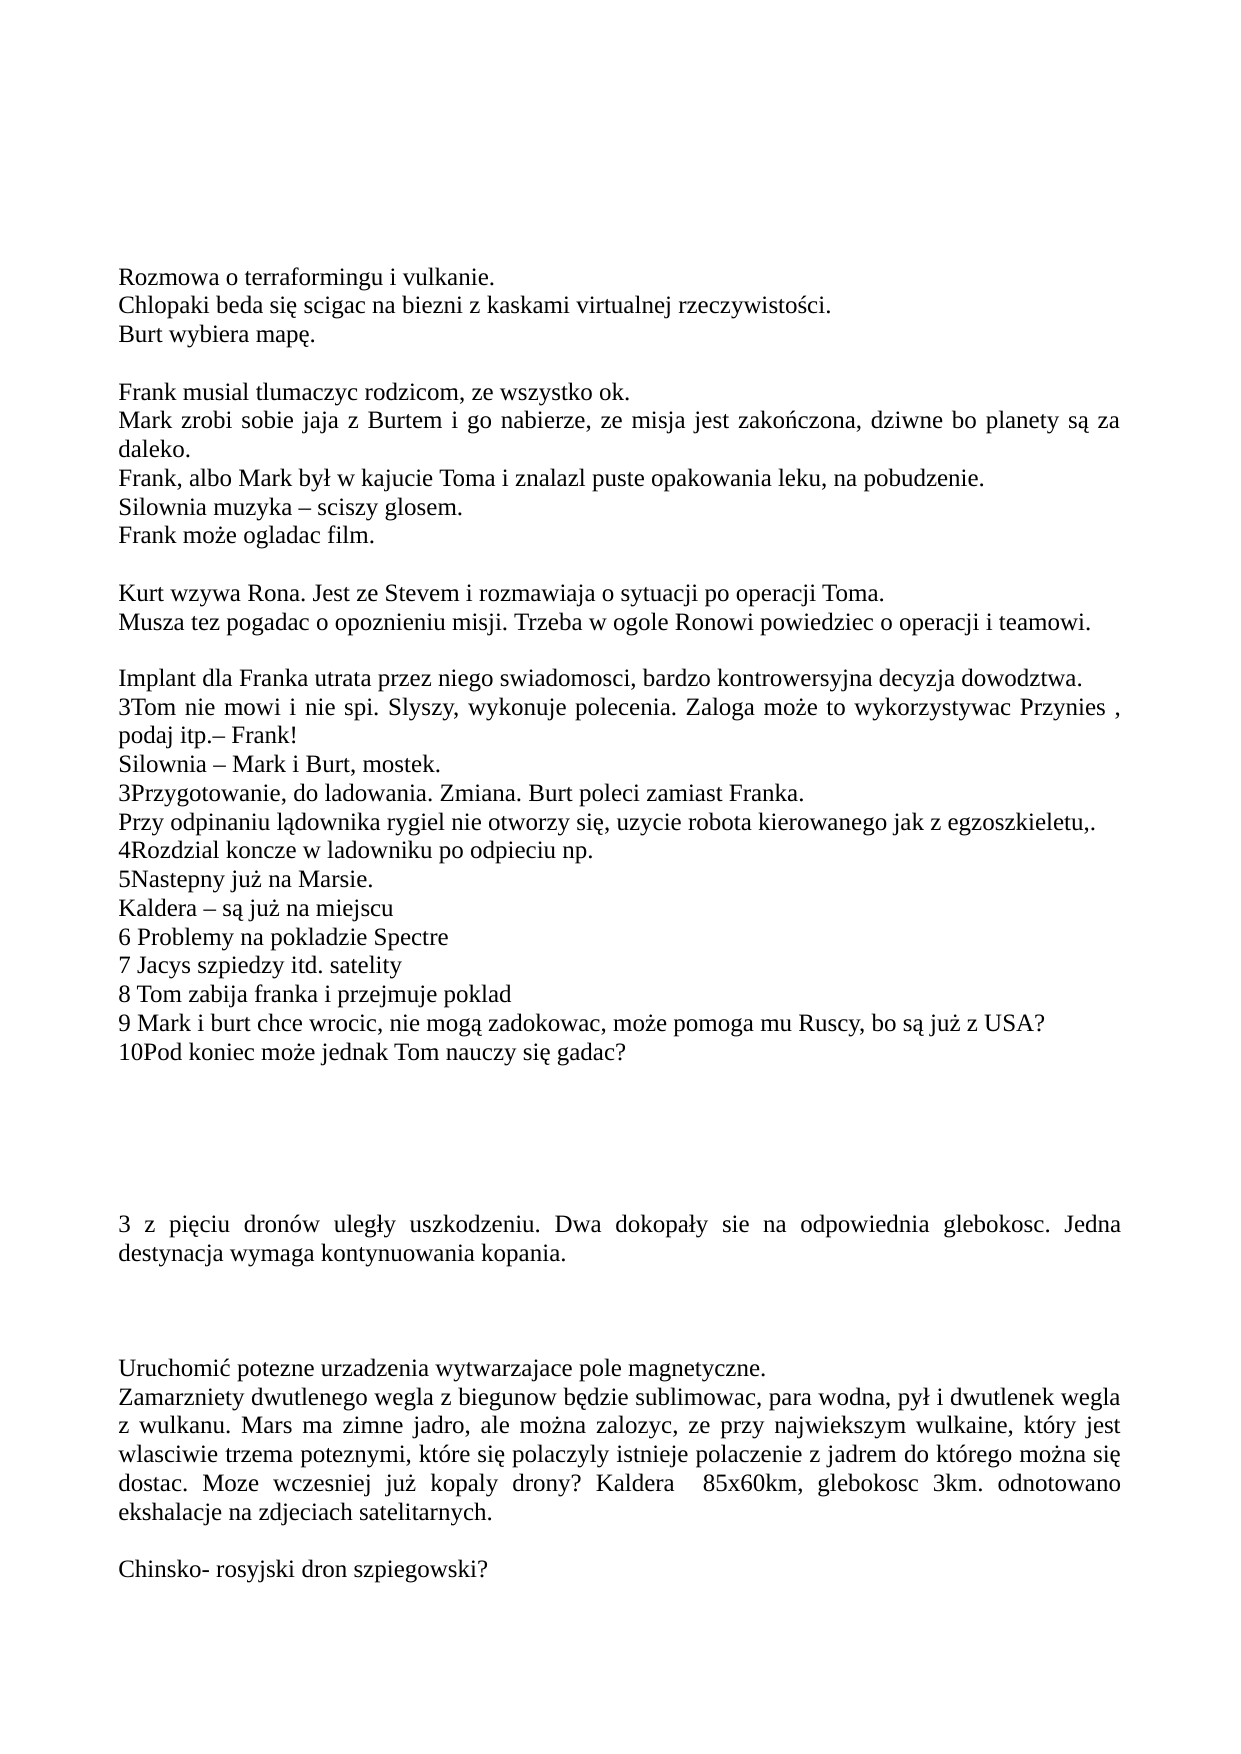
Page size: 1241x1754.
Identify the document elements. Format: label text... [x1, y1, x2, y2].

text Silownia muzyka – sciszy glosem. [118, 492, 1122, 521]
text 3Tom nie mowi i nie spi. Slyszy, wykonuje polecenia. Zaloga może to wykorzystywac Przynies , podaj itp.– Frank! [118, 692, 1122, 749]
text Kurt wzywa Rona. Jest ze Stevem i rozmawiaja o sytuacji po operacji Toma. [118, 578, 1122, 607]
text Implant dla Franka utrata przez niego swiadomosci, bardzo kontrowersyjna decyzja dowodztwa. [118, 663, 1122, 692]
text 6 Problemy na pokladzie Spectre [118, 922, 1122, 950]
text Uruchomić potezne urzadzenia wytwarzajace pole magnetyczne. [118, 1353, 1122, 1382]
text Burt wybiera mapę. [118, 319, 1122, 348]
text 9 Mark i burt chce wrocic, nie mogą zadokowac, może pomoga mu Ruscy, bo są już z USA? [118, 1008, 1122, 1037]
text Zamarzniety dwutlenego wegla z biegunow będzie sublimowac, para wodna, pył i dwutlenek wegla z wulkanu. Mars ma zimne jadro, ale można zalozyc, ze przy najwiekszym wulkaine, który jest wlasciwie trzema poteznymi, które się polaczyly istnieje polaczenie z jadrem do którego można się dostac. Moze wczesniej już kopaly drony? Kaldera 85x60km, glebokosc 3km. odnotowano ekshalacje na zdjeciach satelitarnych. [118, 1382, 1122, 1525]
text Przy odpinaniu lądownika rygiel nie otworzy się, uzycie robota kierowanego jak z egzoszkieletu,. [118, 807, 1122, 835]
text Rozmowa o terraformingu i vulkanie. [118, 262, 1122, 291]
text Frank musial tlumaczyc rodzicom, ze wszystko ok. [118, 377, 1122, 406]
text 3 z pięciu dronów uległy uszkodzeniu. Dwa dokopały sie na odpowiednia glebokosc. Jedna destynacja wymaga kontynuowania kopania. [118, 1209, 1122, 1267]
text Silownia – Mark i Burt, mostek. [118, 749, 1122, 778]
text 10Pod koniec może jednak Tom nauczy się gadac? [118, 1037, 1122, 1065]
text 8 Tom zabija franka i przejmuje poklad [118, 979, 1122, 1008]
text 5Nastepny już na Marsie. [118, 864, 1122, 893]
text 7 Jacys szpiedzy itd. satelity [118, 950, 1122, 979]
text Chlopaki beda się scigac na biezni z kaskami virtualnej rzeczywistości. [118, 291, 1122, 319]
text Kaldera – są już na miejscu [118, 893, 1122, 922]
text 4Rozdzial koncze w ladowniku po odpieciu np. [118, 835, 1122, 864]
text Frank może ogladac film. [118, 521, 1122, 549]
text Mark zrobi sobie jaja z Burtem i go nabierze, ze misja jest zakończona, dziwne bo planety są za daleko. [118, 406, 1122, 463]
text 3Przygotowanie, do ladowania. Zmiana. Burt poleci zamiast Franka. [118, 778, 1122, 807]
text Musza tez pogadac o opoznieniu misji. Trzeba w ogole Ronowi powiedziec o operacji i teamowi. [118, 607, 1122, 636]
text Chinsko- rosyjski dron szpiegowski? [118, 1554, 1122, 1583]
text Frank, albo Mark był w kajucie Toma i znalazl puste opakowania leku, na pobudzenie. [118, 463, 1122, 492]
